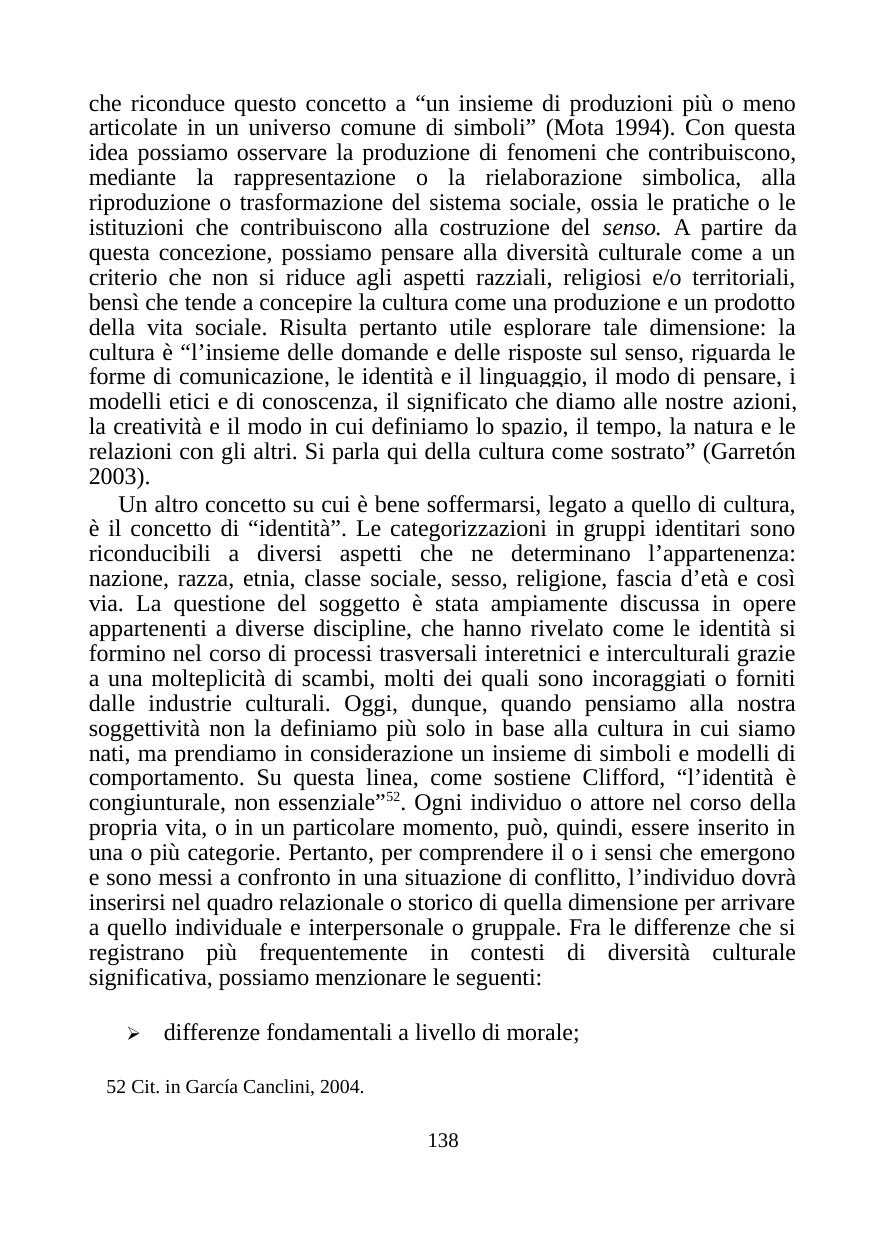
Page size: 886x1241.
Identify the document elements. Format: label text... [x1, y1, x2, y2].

text Cit. in García Canclini, 2004. [88, 1075, 797, 1098]
text Un altro concetto su cui è bene soffermarsi, legato a quello di cultura, è il concetto di “identità”. Le categorizzazioni in gruppi identitari sono riconducibili a diversi aspetti che ne determinano l’appartenenza: nazione, razza, etnia, classe sociale, sesso, religione, fascia d’età e così via. La questione del soggetto è stata ampiamente discussa in opere appartenenti a diverse discipline, che hanno rivelato come le identità si formino nel corso di processi trasversali interetnici e interculturali grazie a una molteplicità di scambi, molti dei quali sono incoraggiati o forniti dalle industrie culturali. Oggi, dunque, quando pensiamo alla nostra soggettività non la definiamo più solo in base alla cultura in cui siamo nati, ma prendiamo in considerazione un insieme di simboli e modelli di comportamento. Su questa linea, come sostiene Clifford, “l’identità è congiunturale, non essenziale”. Ogni individuo o attore nel corso della propria vita, o in un particolare momento, può, quindi, essere inserito in una o più categorie. Pertanto, per comprendere il o i sensi che emergono e sono messi a confronto in una situazione di conflitto, l’individuo dovrà inserirsi nel quadro relazionale o storico di quella dimensione per arrivare a quello individuale e interpersonale o gruppale. Fra le differenze che si registrano più frequentemente in contesti di diversità culturale significativa, possiamo menzionare le seguenti: [88, 489, 797, 990]
text che riconduce questo concetto a “un insieme di produzioni più o meno articolate in un universo comune di simboli” (Mota 1994). Con questa idea possiamo osservare la produzione di fenomeni che contribuiscono, mediante la rappresentazione o la rielaborazione simbolica, alla riproduzione o trasformazione del sistema sociale, ossia le pratiche o le istituzioni che contribuiscono alla costruzione del senso. A partire da questa concezione, possiamo pensare alla diversità culturale come a un criterio che non si riduce agli aspetti razziali, religiosi e/o territoriali, bensì che tende a concepire la cultura come una produzione e un prodotto della vita sociale. Risulta pertanto utile esplorare tale dimensione: la cultura è “l’insieme delle domande e delle risposte sul senso, riguarda le forme di comunicazione, le identità e il linguaggio, il modo di pensare, i modelli etici e di conoscenza, il significato che diamo alle nostre azioni, la creatività e il modo in cui definiamo lo spazio, il tempo, la natura e le relazioni con gli altri. Si parla qui della cultura come sostrato” (Garretón 2003). [88, 88, 797, 489]
list differenze fondamentali a livello di morale; [126, 1018, 797, 1045]
